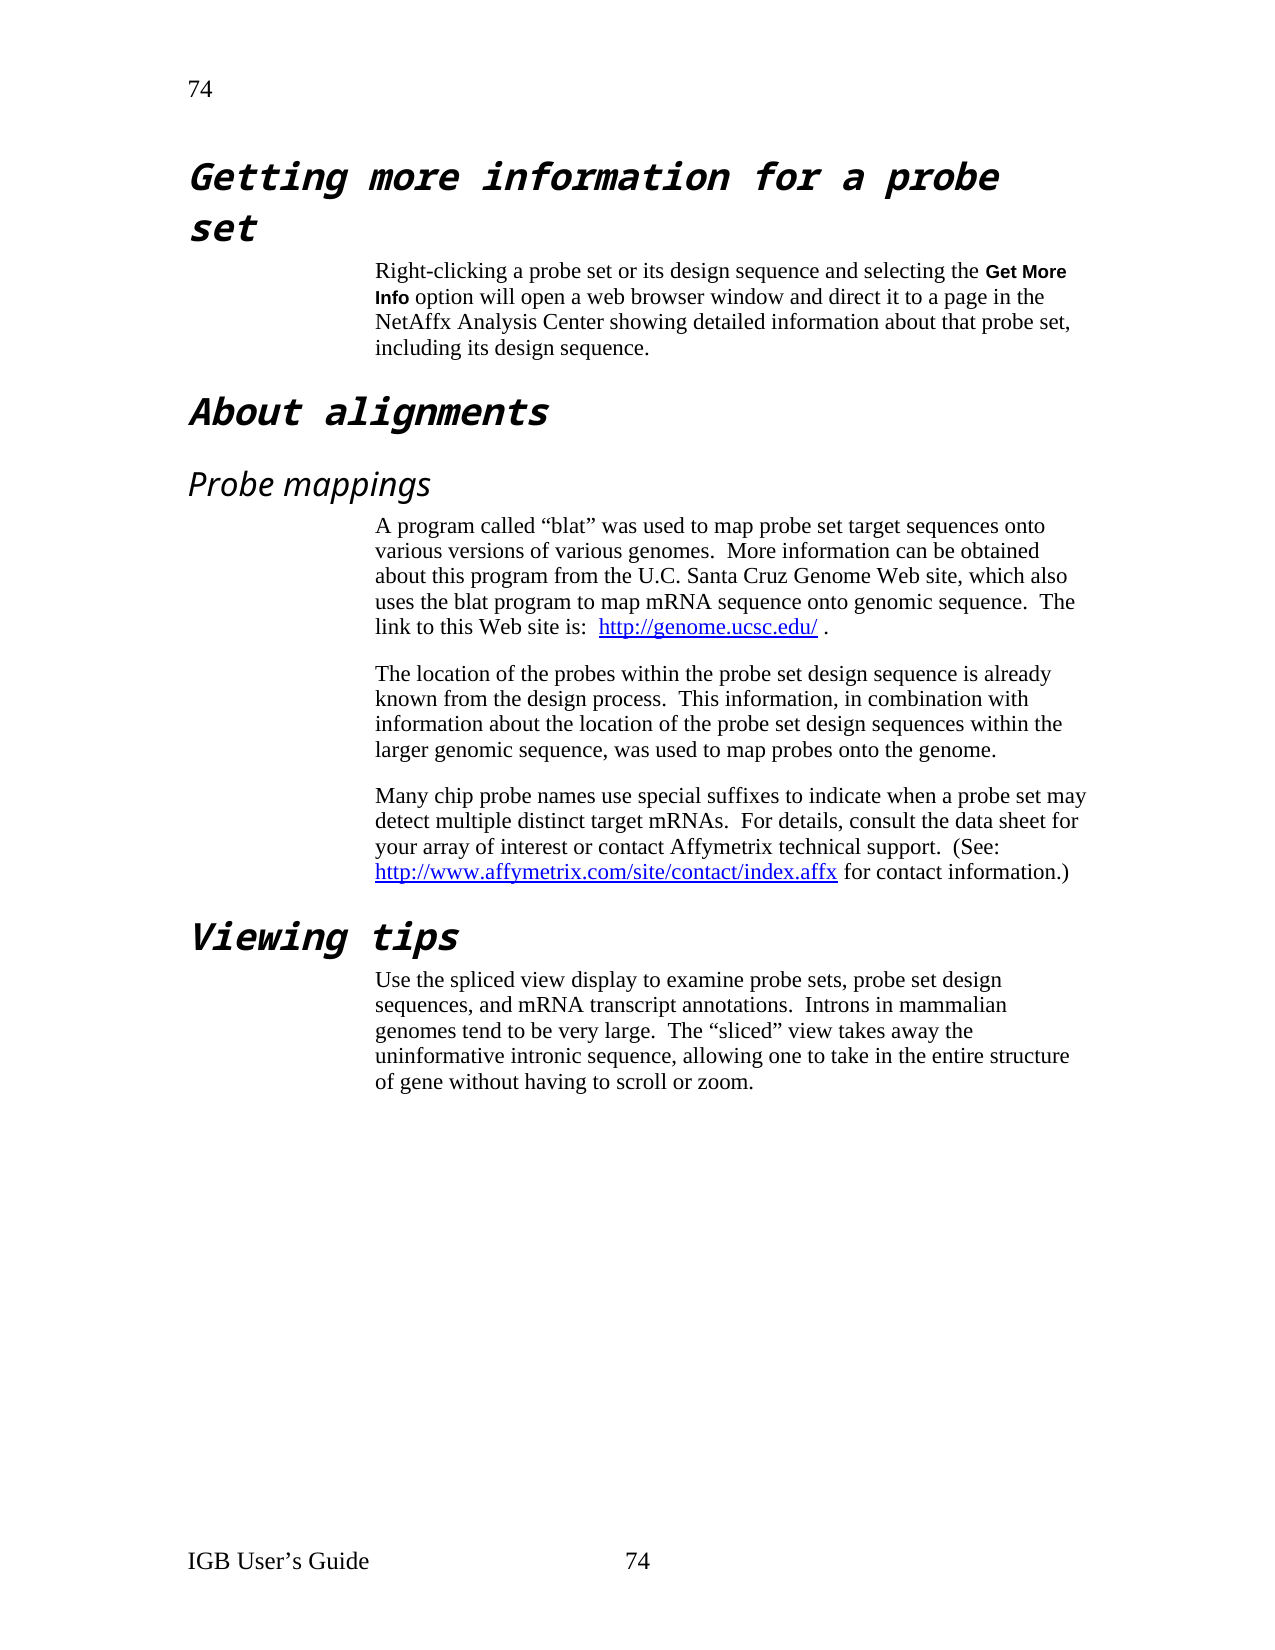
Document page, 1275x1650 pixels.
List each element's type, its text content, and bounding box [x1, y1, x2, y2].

text Right-clicking a probe set or its design sequence and selecting the Get More Info option will open a web browser window and direct it to a page in the NetAffx Analysis Center showing detailed information about that probe set, including its design sequence. [375, 258, 1087, 360]
subtitle Getting more information for a probe set [187, 150, 1087, 252]
text Use the spliced view display to examine probe sets, probe set design sequences, and mRNA transcript annotations. Introns in mammalian genomes tend to be very large. The “sliced” view takes away the uninformative intronic sequence, allowing one to take in the entire structure of gene without having to scroll or zoom. [375, 967, 1087, 1094]
text The location of the probes within the probe set design sequence is already known from the design process. This information, in combination with information about the location of the probe set design sequences within the larger genomic sequence, was used to map probes onto the genome. [375, 661, 1087, 762]
subtitle Probe mappings [187, 461, 1087, 506]
subtitle Viewing tips [187, 910, 1087, 961]
subtitle About alignments [187, 385, 1087, 436]
text A program called “blat” was used to map probe set target sequences onto various versions of various genomes. More information can be obtained about this program from the U.C. Santa Cruz Genome Web site, which also uses the blat program to map mRNA sequence onto genomic sequence. The link to this Web site is: http://genome.ucsc.edu/ . [375, 513, 1087, 640]
text Many chip probe names use special suffixes to indicate when a probe set may detect multiple distinct target mRNAs. For details, consult the data sheet for your array of interest or contact Affymetrix technical support. (See: http://www.affymetrix.com/site/contact/index.affx for contact information.) [375, 783, 1087, 885]
